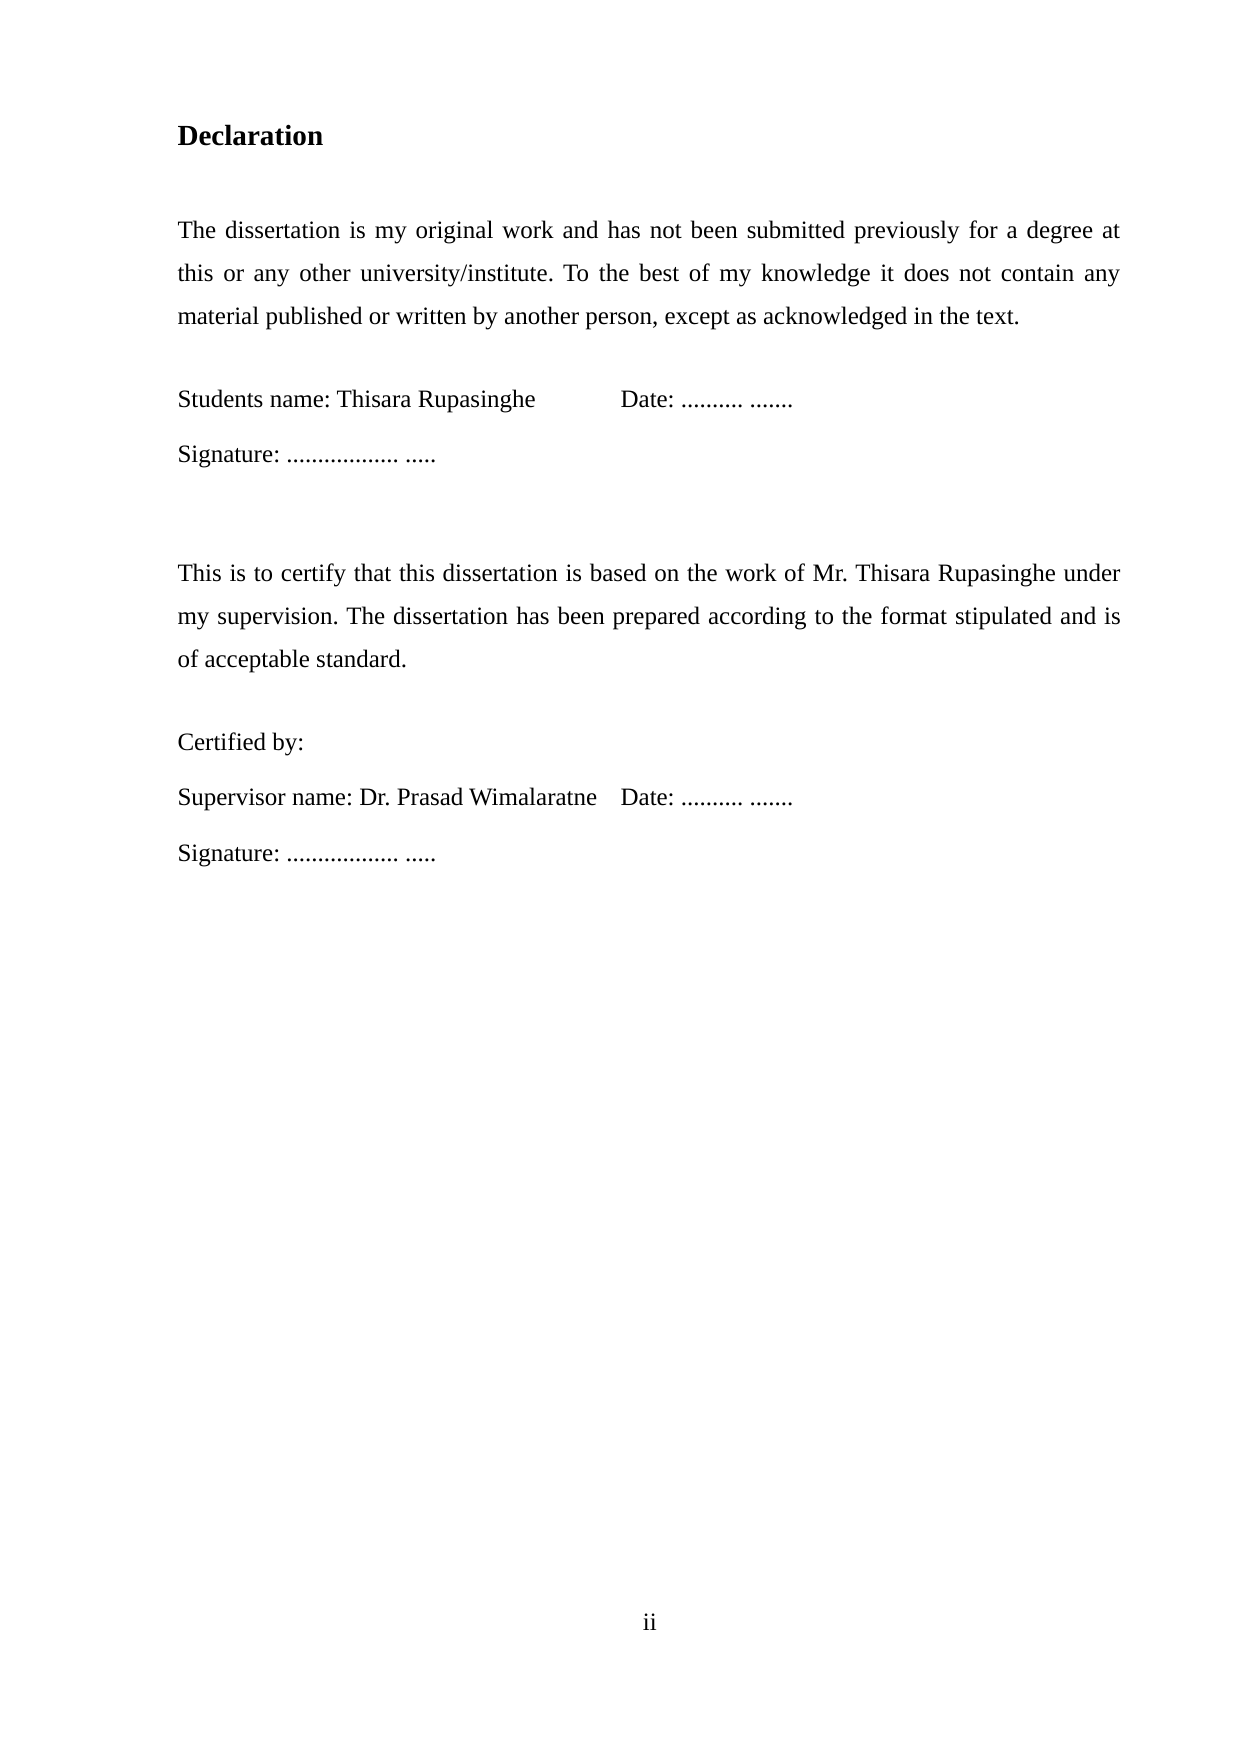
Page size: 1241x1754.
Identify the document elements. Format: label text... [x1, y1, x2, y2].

text Supervisor name: Dr. Prasad Wimalaratne Date: .......... ....... [177, 782, 1122, 811]
text The dissertation is my original work and has not been submitted previously for a degree at this or any other university/institute. To the best of my knowledge it does not contain any material published or written by another person, except as acknowledged in the text. [177, 215, 1122, 330]
text Declaration [177, 118, 1122, 152]
text This is to certify that this dissertation is based on the work of Mr. Thisara Rupasinghe under my supervision. The dissertation has been prepared according to the format stipulated and is of acceptable standard. [177, 558, 1122, 673]
text Certified by: [177, 727, 1122, 755]
text Students name: Thisara Rupasinghe Date: .......... ....... [177, 384, 1122, 412]
text Signature: .................. ..... [177, 838, 1122, 867]
text Signature: .................. ..... [177, 439, 1122, 468]
